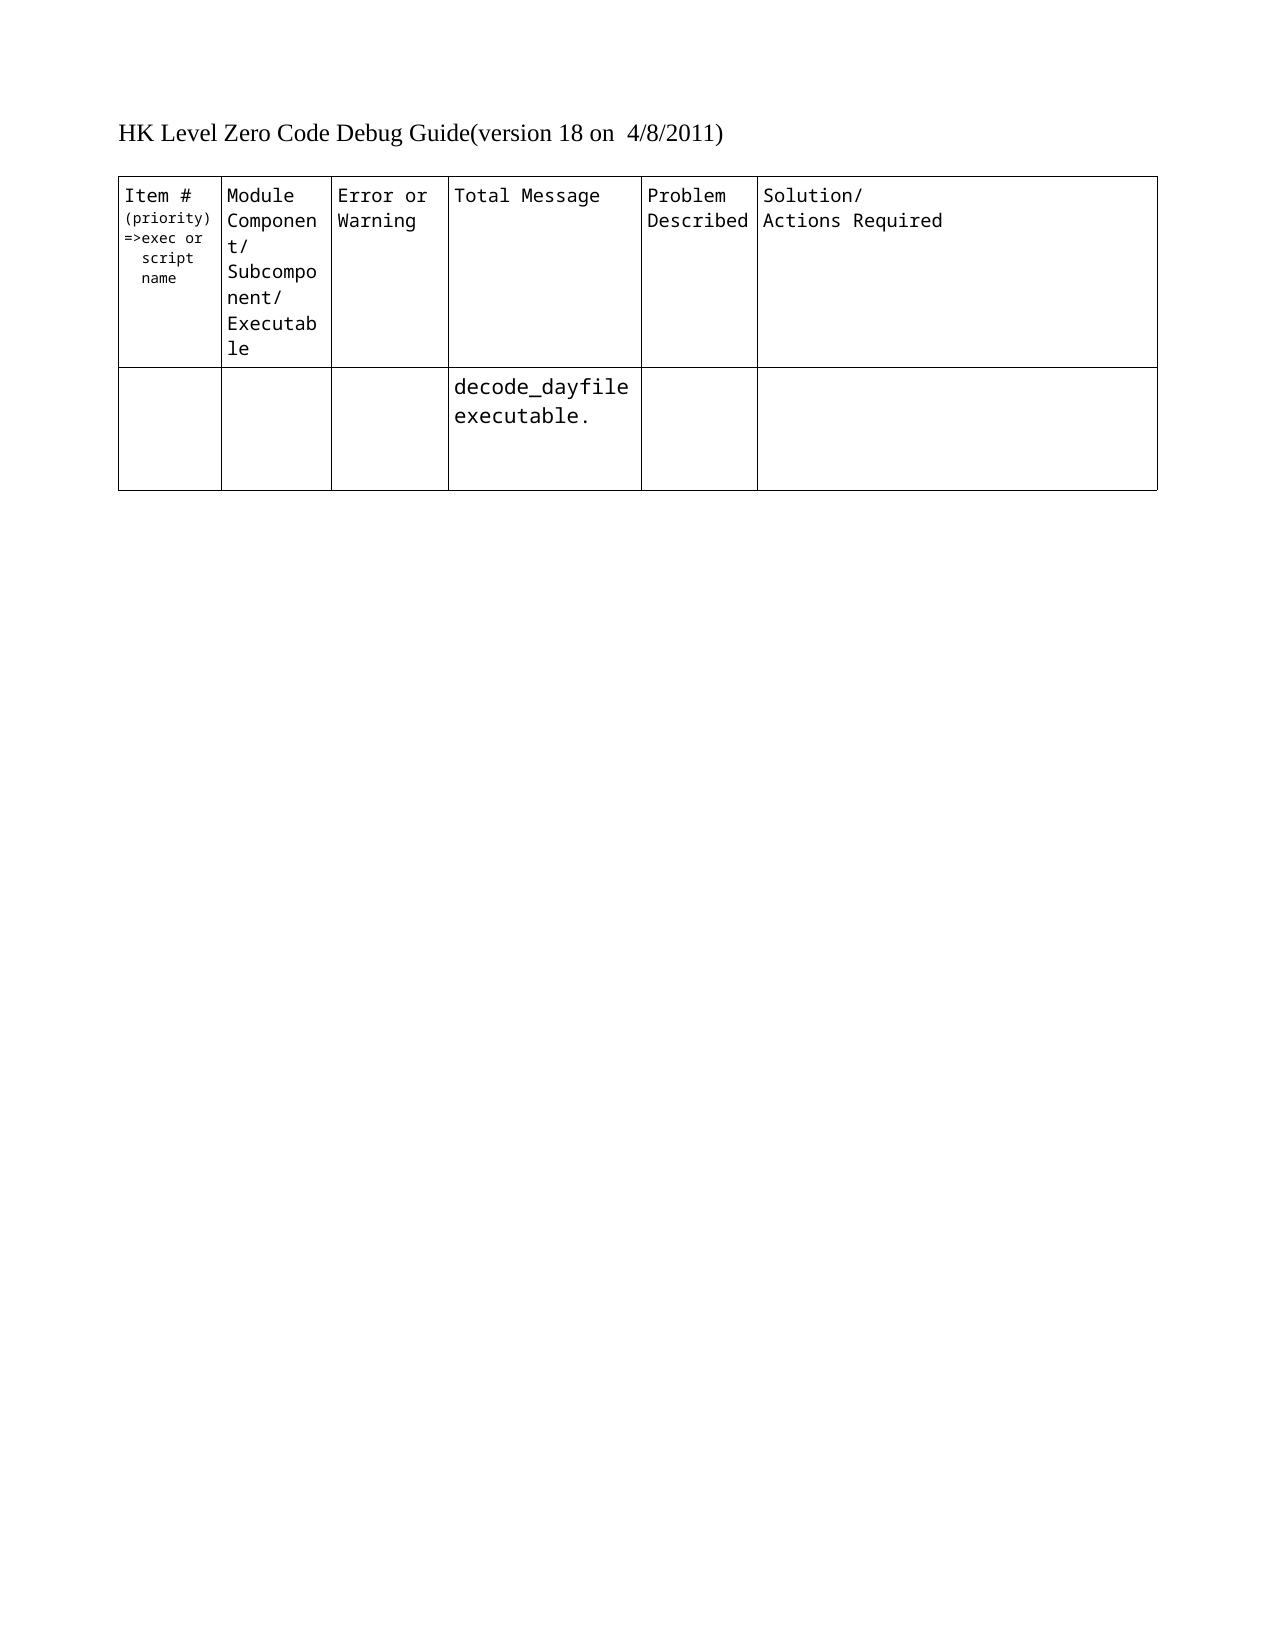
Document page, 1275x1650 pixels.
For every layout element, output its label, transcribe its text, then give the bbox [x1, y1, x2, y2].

table_header Module Component/ Subcomponent/ Executable [222, 177, 331, 367]
table_header Error or Warning [332, 177, 448, 367]
table_cell [222, 368, 331, 490]
table_header Problem Described [642, 177, 757, 367]
table_header Item # (priority) =>exec or script name [119, 177, 221, 367]
table_cell [642, 368, 757, 490]
table_header Total Message [449, 177, 641, 367]
table_cell [758, 368, 1157, 490]
table_cell [332, 368, 448, 490]
table_cell decode_dayfile executable. [449, 368, 641, 490]
table_header Solution/ Actions Required [758, 177, 1157, 367]
table_cell [119, 368, 221, 490]
